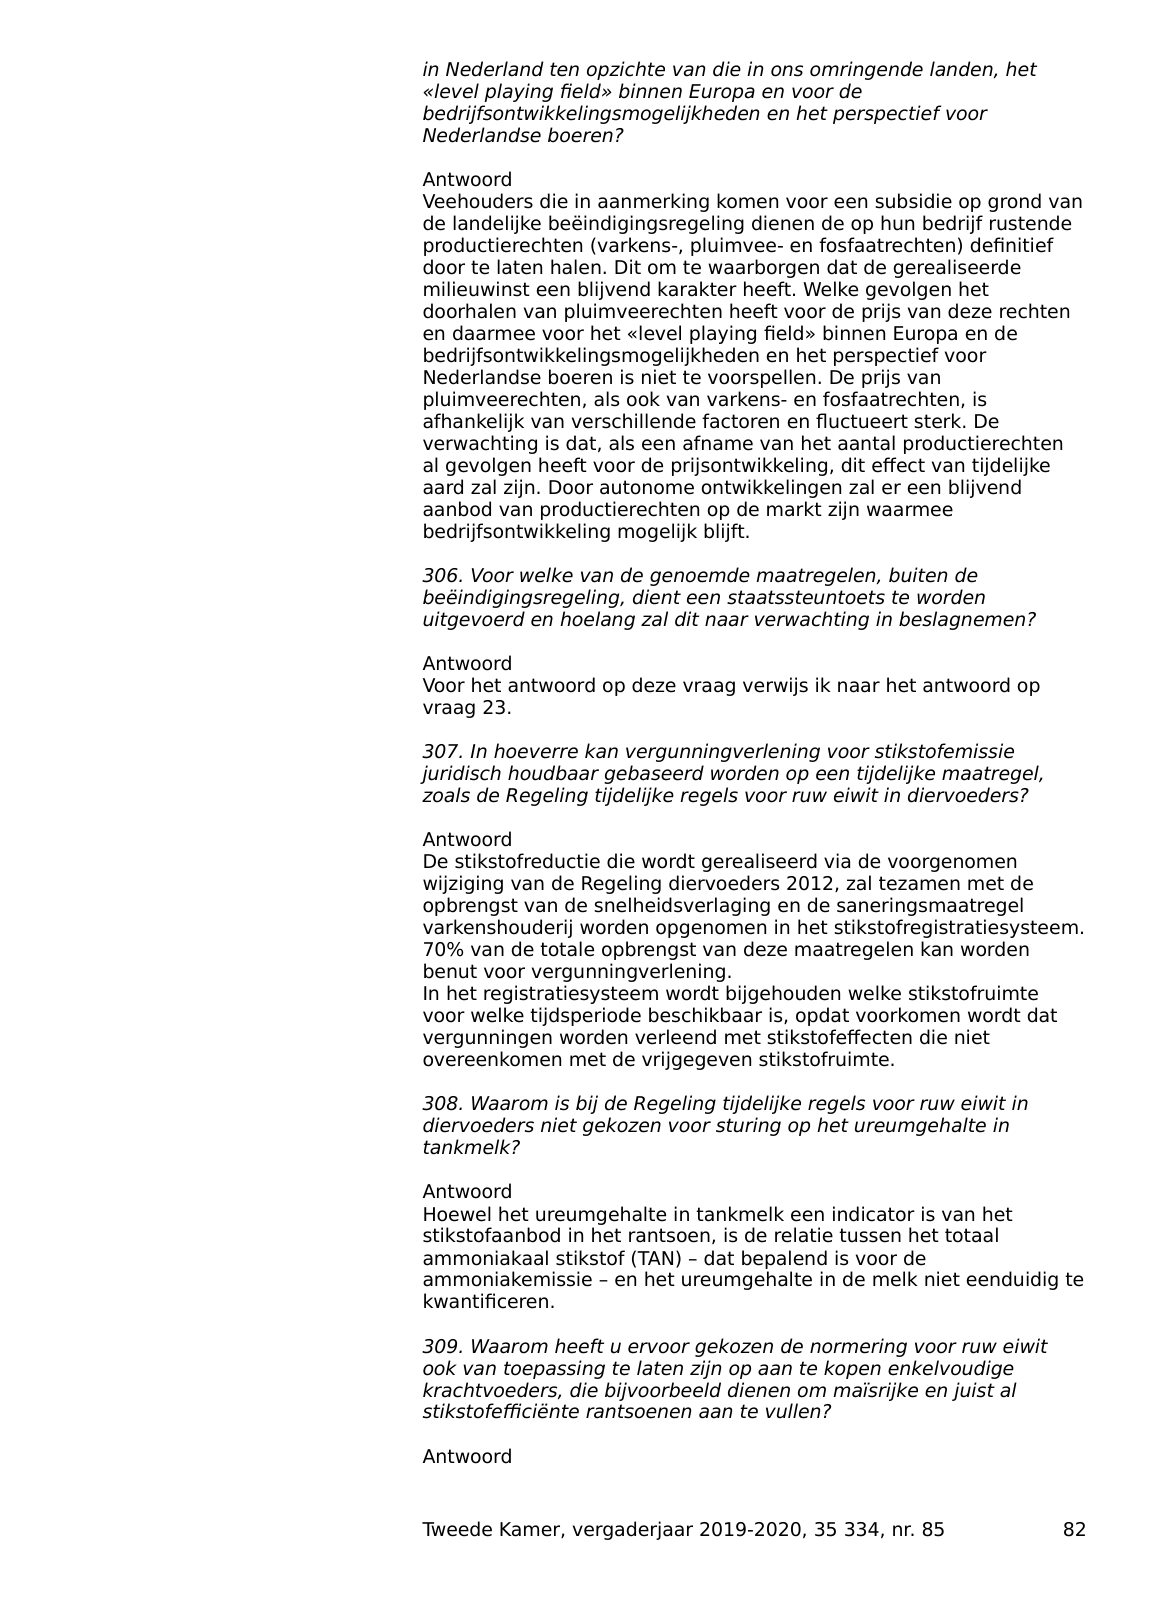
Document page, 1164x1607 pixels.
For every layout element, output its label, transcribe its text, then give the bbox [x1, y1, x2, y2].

text De stikstofreductie die wordt gerealiseerd via de voorgenomen wijziging van de Regeling diervoeders 2012, zal tezamen met de opbrengst van de snelheidsverlaging en de saneringsmaatregel varkenshouderij worden opgenomen in het stikstofregistratiesysteem. 70% van de totale opbrengst van deze maatregelen kan worden benut voor vergunningverlening. [422, 851, 1087, 983]
text In het registratiesysteem wordt bijgehouden welke stikstofruimte voor welke tijdsperiode beschikbaar is, opdat voorkomen wordt dat vergunningen worden verleend met stikstofeffecten die niet overeenkomen met de vrijgegeven stikstofruimte. [422, 983, 1087, 1071]
text Veehouders die in aanmerking komen voor een subsidie op grond van de landelijke beëindigingsregeling dienen de op hun bedrijf rustende productierechten (varkens-, pluimvee- en fosfaatrechten) definitief door te laten halen. Dit om te waarborgen dat de gerealiseerde milieuwinst een blijvend karakter heeft. Welke gevolgen het doorhalen van pluimveerechten heeft voor de prijs van deze rechten en daarmee voor het «level playing field» binnen Europa en de bedrijfsontwikkelingsmogelijkheden en het perspectief voor Nederlandse boeren is niet te voorspellen. De prijs van pluimveerechten, als ook van varkens- en fosfaatrechten, is afhankelijk van verschillende factoren en fluctueert sterk. De verwachting is dat, als een afname van het aantal productierechten al gevolgen heeft voor de prijsontwikkeling, dit effect van tijdelijke aard zal zijn. Door autonome ontwikkelingen zal er een blijvend aanbod van productierechten op de markt zijn waarmee bedrijfsontwikkeling mogelijk blijft. [422, 191, 1087, 543]
text Antwoord [422, 829, 1087, 851]
text 308. Waarom is bij de Regeling tijdelijke regels voor ruw eiwit in diervoeders niet gekozen voor sturing op het ureumgehalte in tankmelk? [422, 1093, 1087, 1159]
text Hoewel het ureumgehalte in tankmelk een indicator is van het stikstofaanbod in het rantsoen, is de relatie tussen het totaal ammoniakaal stikstof (TAN) – dat bepalend is voor de ammoniakemissie – en het ureumgehalte in de melk niet eenduidig te kwantificeren. [422, 1203, 1087, 1313]
text Antwoord [422, 653, 1087, 675]
text Voor het antwoord op deze vraag verwijs ik naar het antwoord op vraag 23. [422, 675, 1087, 719]
text 307. In hoeverre kan vergunningverlening voor stikstofemissie juridisch houdbaar gebaseerd worden op een tijdelijke maatregel, zoals de Regeling tijdelijke regels voor ruw eiwit in diervoeders? [422, 741, 1087, 807]
text 309. Waarom heeft u ervoor gekozen de normering voor ruw eiwit ook van toepassing te laten zijn op aan te kopen enkelvoudige krachtvoeders, die bijvoorbeeld dienen om maïsrijke en juist al stikstofefficiënte rantsoenen aan te vullen? [422, 1336, 1087, 1423]
text Antwoord [422, 169, 1087, 191]
text Antwoord [422, 1446, 1087, 1468]
text 306. Voor welke van de genoemde maatregelen, buiten de beëindigingsregeling, dient een staatssteuntoets te worden uitgevoerd en hoelang zal dit naar verwachting in beslagnemen? [422, 565, 1087, 631]
text Antwoord [422, 1181, 1087, 1203]
text in Nederland ten opzichte van die in ons omringende landen, het «level playing field» binnen Europa en voor de bedrijfsontwikkelingsmogelijkheden en het perspectief voor Nederlandse boeren? [422, 59, 1087, 147]
